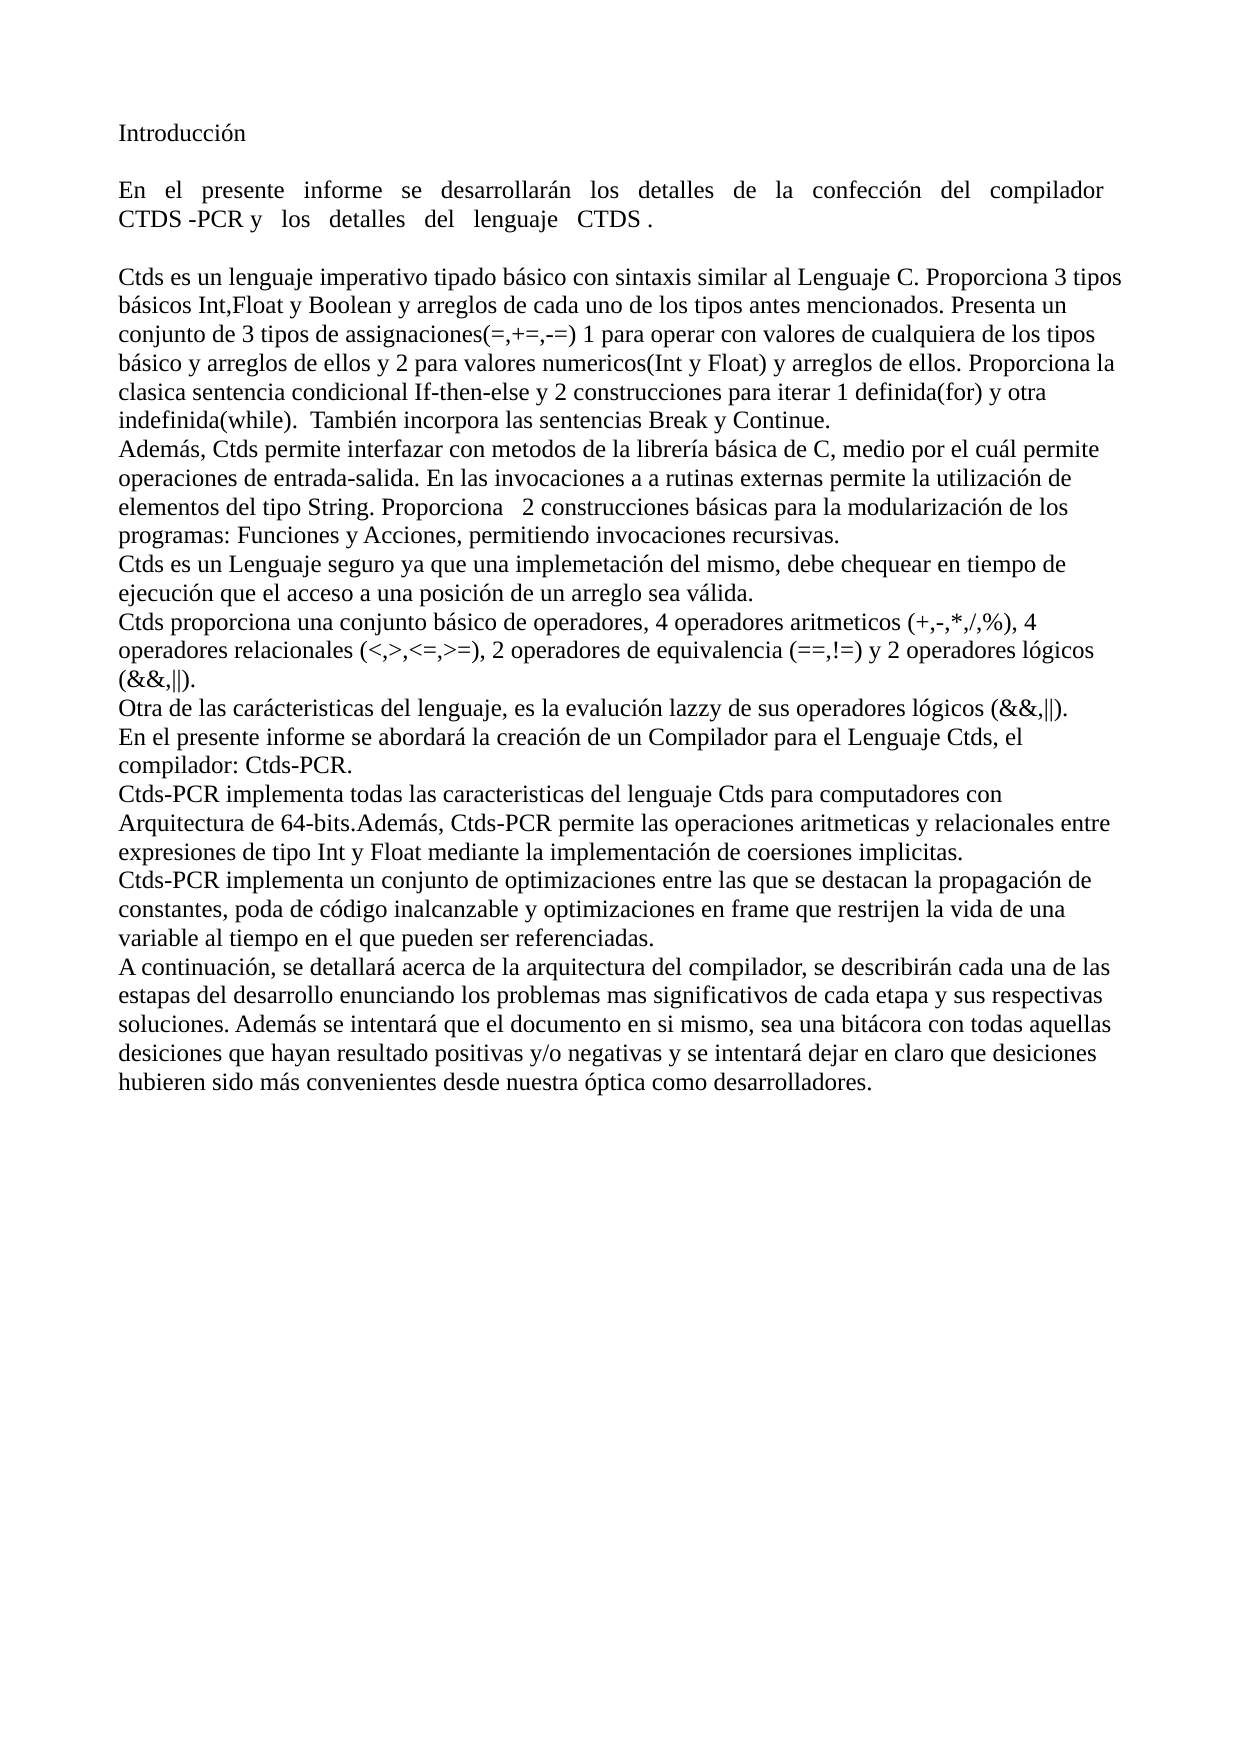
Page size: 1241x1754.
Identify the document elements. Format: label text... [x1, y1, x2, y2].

text En el presente informe se abordará la creación de un Compilador para el Lenguaje Ctds, el compilador: Ctds-PCR. [118, 722, 1122, 779]
text Ctds es un lenguaje imperativo tipado básico con sintaxis similar al Lenguaje C. Proporciona 3 tipos básicos Int,Float y Boolean y arreglos de cada uno de los tipos antes mencionados. Presenta un conjunto de 3 tipos de assignaciones(=,+=,-=) 1 para operar con valores de cualquiera de los tipos básico y arreglos de ellos y 2 para valores numericos(Int y Float) y arreglos de ellos. Proporciona la clasica sentencia condicional If-then-else y 2 construcciones para iterar 1 definida(for) y otra indefinida(while). También incorpora las sentencias Break y Continue. [118, 262, 1122, 434]
text A continuación, se detallará acerca de la arquitectura del compilador, se describirán cada una de las estapas del desarrollo enunciando los problemas mas significativos de cada etapa y sus respectivas soluciones. Además se intentará que el documento en si mismo, sea una bitácora con todas aquellas desiciones que hayan resultado positivas y/o negativas y se intentará dejar en claro que desiciones hubieren sido más convenientes desde nuestra óptica como desarrolladores. [118, 952, 1122, 1096]
text Ctds proporciona una conjunto básico de operadores, 4 operadores aritmeticos (+,-,*,/,%), 4 operadores relacionales (<,>,<=,>=), 2 operadores de equivalencia (==,!=) y 2 operadores lógicos (&&,||). [118, 607, 1122, 693]
text Ctds-PCR implementa todas las caracteristicas del lenguaje Ctds para computadores con Arquitectura de 64-bits.Además, Ctds-PCR permite las operaciones aritmeticas y relacionales entre expresiones de tipo Int y Float mediante la implementación de coersiones implicitas. [118, 779, 1122, 866]
text Otra de las carácteristicas del lenguaje, es la evalución lazzy de sus operadores lógicos (&&,||). [118, 693, 1122, 722]
text Ctds-PCR implementa un conjunto de optimizaciones entre las que se destacan la propagación de constantes, poda de código inalcanzable y optimizaciones en frame que restrijen la vida de una variable al tiempo en el que pueden ser referenciadas. [118, 866, 1122, 952]
text C­TDS -PCR y los detalles del lenguaje CTDS . [118, 204, 1122, 233]
text Ctds es un Lenguaje seguro ya que una implemetación del mismo, debe chequear en tiempo de ejecución que el acceso a una posición de un arreglo sea válida. [118, 549, 1122, 607]
text Además, Ctds permite interfazar con metodos de la librería básica de C, medio por el cuál permite operaciones de entrada-salida. En las invocaciones a a rutinas externas permite la utilización de elementos del tipo String. Proporciona 2 construcciones básicas para la modularización de los programas: Funciones y Acciones, permitiendo invocaciones recursivas. [118, 434, 1122, 549]
text Introducción [118, 118, 1122, 147]
text En el presente informe se desarrollarán los detalles de la confección del compilador [118, 176, 1122, 204]
